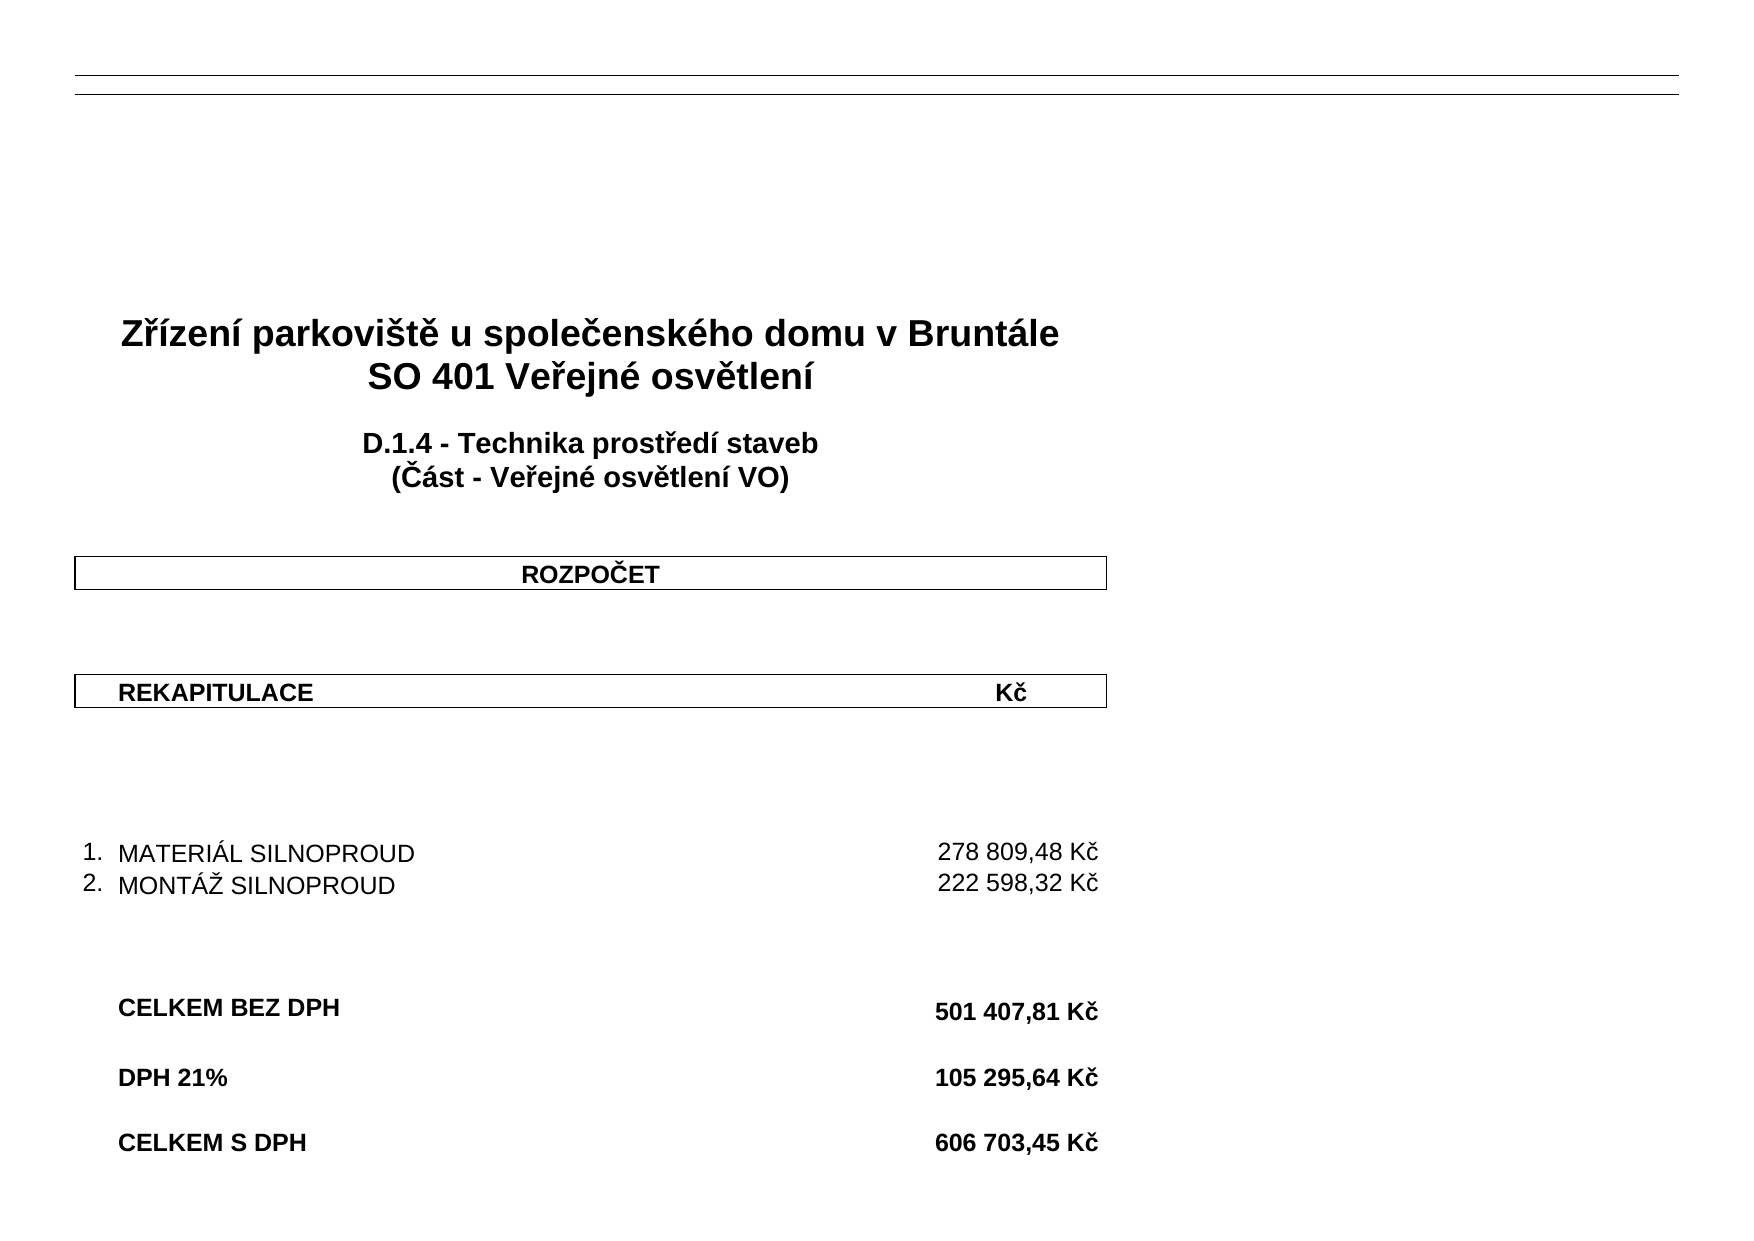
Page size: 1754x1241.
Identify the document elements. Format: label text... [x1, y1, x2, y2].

table_cell [111, 621, 873, 648]
table_cell [1451, 740, 1679, 773]
table_cell [1451, 868, 1679, 899]
table_cell [895, 1059, 916, 1092]
table_cell [916, 899, 1106, 931]
table_cell [873, 675, 894, 707]
table_cell [1106, 868, 1222, 899]
table_cell [1222, 1059, 1451, 1092]
table_cell [111, 1092, 873, 1124]
table_cell [916, 773, 1106, 806]
table_cell [1451, 1026, 1679, 1059]
table_cell DPH 21% [111, 1059, 873, 1092]
table_cell [895, 868, 916, 899]
table_cell 2. [75, 868, 111, 899]
table_cell [916, 931, 1106, 962]
table_cell [111, 899, 873, 931]
table_cell [75, 806, 111, 837]
table_cell [111, 962, 873, 993]
table_cell [75, 1092, 111, 1124]
table_cell [873, 962, 894, 993]
table_cell [1106, 397, 1222, 522]
table_cell [1106, 1026, 1222, 1059]
table_cell [916, 1092, 1106, 1124]
table_cell [1222, 397, 1451, 522]
table_cell [873, 621, 894, 648]
table_cell [830, 76, 924, 94]
table_cell [1451, 556, 1679, 588]
table_cell [1222, 76, 1451, 94]
table_cell Kč [916, 675, 1106, 707]
table_cell [1222, 899, 1451, 931]
table_cell [916, 590, 1106, 621]
table_cell [75, 590, 111, 621]
table_cell [75, 899, 111, 931]
table_cell [1222, 648, 1451, 674]
table_cell [895, 621, 916, 648]
table_cell [1222, 962, 1451, 993]
table_cell [1106, 1059, 1222, 1092]
table_cell [75, 993, 111, 1026]
table_cell [75, 648, 111, 674]
table_cell 606 703,45 Kč [916, 1124, 1106, 1157]
table_cell [1222, 707, 1451, 740]
table_cell [1222, 868, 1451, 899]
table_cell [1222, 95, 1451, 397]
table_cell [1106, 707, 1222, 740]
table_cell CELKEM S DPH [111, 1124, 873, 1157]
table_cell D.1.4 - Technika prostředí staveb (Část - Veřejné osvětlení VO) [75, 397, 1106, 522]
table_cell [1451, 837, 1679, 868]
table_cell ROZPOČET [76, 557, 1106, 588]
table_cell [111, 806, 873, 837]
table_cell [1222, 556, 1451, 588]
table_cell [1106, 931, 1222, 962]
table_cell CELKEM BEZ DPH [111, 993, 873, 1026]
table_cell 501 407,81 Kč [916, 993, 1106, 1026]
table_cell [75, 962, 111, 993]
table_cell [1451, 993, 1679, 1026]
table_cell [1106, 522, 1222, 556]
table_cell [916, 1026, 1106, 1059]
table_cell [895, 740, 916, 773]
table_cell Zřízení parkoviště u společenského domu v Bruntále SO 401 Veřejné osvětlení [75, 95, 1106, 397]
table_cell [873, 806, 894, 837]
table_cell [111, 773, 873, 806]
table_cell REKAPITULACE [111, 675, 873, 707]
table_cell [873, 590, 894, 621]
table_cell [1222, 674, 1451, 707]
table_cell [895, 1026, 916, 1059]
table_cell [111, 590, 873, 621]
table_cell [895, 806, 916, 837]
table_cell [1107, 674, 1222, 707]
table_cell [873, 931, 894, 962]
table_cell [873, 648, 894, 674]
table_cell [1451, 1092, 1679, 1124]
table_cell [1451, 674, 1679, 707]
table_cell [895, 1092, 916, 1124]
table_cell [75, 1059, 111, 1092]
table_cell [1064, 76, 1222, 94]
table_cell [895, 708, 916, 740]
table_cell [895, 773, 916, 806]
table_cell [75, 76, 134, 94]
table_cell [1222, 522, 1451, 556]
table_cell [1106, 648, 1222, 674]
table_cell [1451, 522, 1679, 556]
table_cell [75, 740, 111, 773]
table_cell [873, 837, 894, 868]
table_cell [1222, 773, 1451, 806]
table_cell [1106, 899, 1222, 931]
table_cell [111, 931, 873, 962]
table_cell MONTÁŽ SILNOPROUD [111, 868, 873, 899]
table_cell [1451, 806, 1679, 837]
table_cell [1106, 1124, 1222, 1157]
table_cell [75, 1124, 111, 1157]
table_cell [75, 773, 111, 806]
table_cell [916, 522, 1106, 556]
table_cell [1451, 589, 1679, 621]
table_cell [111, 522, 873, 556]
table_cell 278 809,48 Kč [916, 837, 1106, 868]
table_cell [873, 868, 894, 899]
table_cell 1. [75, 837, 111, 868]
table_cell [308, 76, 830, 94]
table_cell [1451, 1059, 1679, 1092]
table_cell [873, 1124, 894, 1157]
table_cell [1451, 95, 1679, 397]
table_cell [1222, 1124, 1451, 1157]
table_cell [1222, 621, 1451, 648]
table_cell [895, 675, 916, 707]
table_cell [895, 962, 916, 993]
table_cell [1106, 95, 1222, 397]
table_cell [916, 740, 1106, 773]
table_cell [1222, 806, 1451, 837]
table_cell [1106, 837, 1222, 868]
table_cell [916, 621, 1106, 648]
table_cell [895, 899, 916, 931]
table_cell [1451, 962, 1679, 993]
table_cell [111, 740, 873, 773]
table_cell [916, 708, 1106, 740]
table_cell MATERIÁL SILNOPROUD [111, 837, 873, 868]
table_cell [1106, 993, 1222, 1026]
table_cell [1451, 397, 1679, 522]
table_cell [895, 931, 916, 962]
table_cell [1222, 1092, 1451, 1124]
table_cell [895, 648, 916, 674]
table_cell [916, 648, 1106, 674]
table_cell [75, 621, 111, 648]
table_cell [1222, 993, 1451, 1026]
table_cell [1222, 837, 1451, 868]
table_cell [1451, 773, 1679, 806]
table_cell [895, 993, 916, 1026]
table_cell [1451, 899, 1679, 931]
table_cell 222 598,32 Kč [916, 868, 1106, 899]
table_cell [895, 590, 916, 621]
table_cell [873, 993, 894, 1026]
table_cell [873, 1059, 894, 1092]
table_cell [1451, 1124, 1679, 1157]
table_cell [75, 931, 111, 962]
table_cell [111, 648, 873, 674]
table_cell [75, 522, 111, 556]
table_cell [873, 1092, 894, 1124]
table_cell [895, 522, 916, 556]
table_cell 105 295,64 Kč [916, 1059, 1106, 1092]
table_cell [924, 76, 1064, 94]
table_cell [873, 1026, 894, 1059]
table_cell [895, 1124, 916, 1157]
table_cell [1106, 1092, 1222, 1124]
table_cell [76, 675, 111, 707]
table_cell [1106, 806, 1222, 837]
table_cell [1451, 648, 1679, 674]
table_cell [1451, 621, 1679, 648]
table_cell [873, 522, 894, 556]
table_cell [873, 708, 894, 740]
table_cell [1222, 589, 1451, 621]
table_cell [873, 773, 894, 806]
table_cell [873, 740, 894, 773]
table_cell [1222, 1026, 1451, 1059]
table_cell [1107, 556, 1222, 588]
table_cell [111, 708, 873, 740]
table_cell [1451, 707, 1679, 740]
table_cell [111, 1026, 873, 1059]
table_cell [1106, 740, 1222, 773]
table_cell [75, 708, 111, 740]
table_cell [1106, 962, 1222, 993]
table_cell [1106, 621, 1222, 648]
table_cell [1106, 589, 1222, 621]
table_cell [1222, 740, 1451, 773]
table_cell [916, 806, 1106, 837]
table_cell [1451, 76, 1679, 94]
table_cell [895, 837, 916, 868]
table_cell [1451, 931, 1679, 962]
table_cell [1106, 773, 1222, 806]
table_cell [1222, 931, 1451, 962]
table_cell [916, 962, 1106, 993]
table_cell [75, 1026, 111, 1059]
table_cell [873, 899, 894, 931]
table_cell [135, 76, 308, 94]
